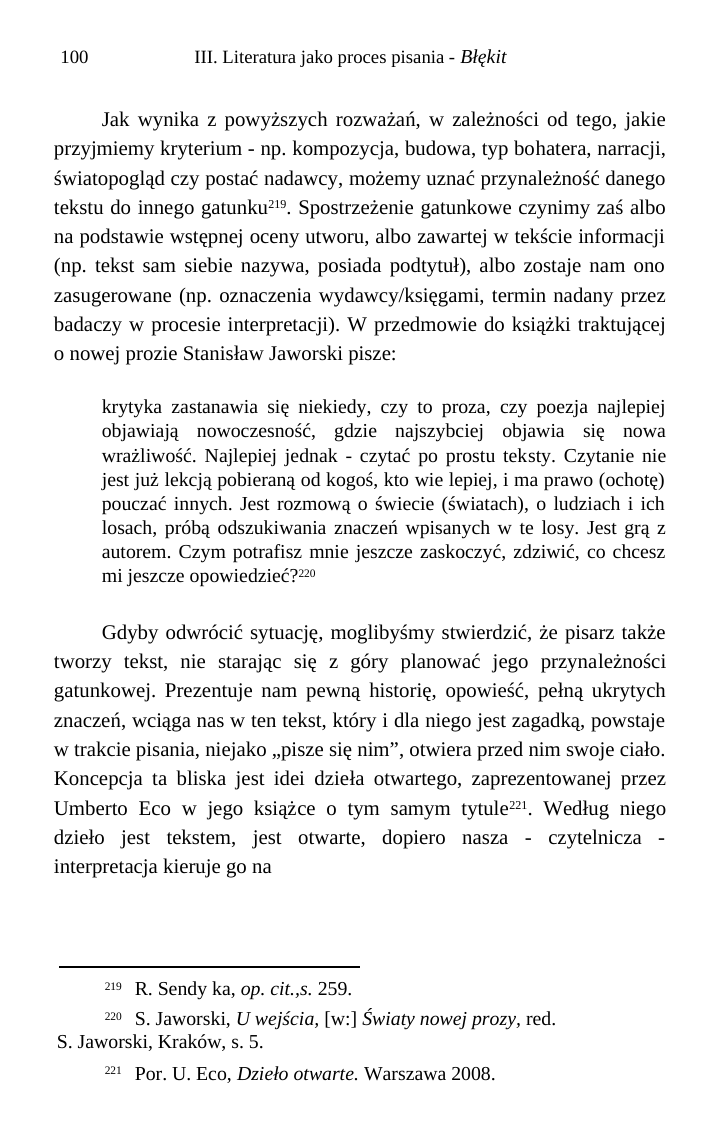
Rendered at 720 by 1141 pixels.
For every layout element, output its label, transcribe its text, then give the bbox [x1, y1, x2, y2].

text III. Literatura jako proces pisania - Błękit [194, 45, 529, 68]
text 221 Por. U. Eco, Dzieło otwarte. Warszawa 2008. [57, 1062, 664, 1085]
text S. Jaworski, Kraków, s. 5. [57, 1030, 664, 1053]
text 100 [60, 46, 92, 67]
text krytyka zastanawia się niekiedy, czy to proza, czy poezja najlepiej objawiają nowoczesność, gdzie najszybciej objawia się nowa wrażliwość. Najlepiej jednak - czytać po prostu tek­sty. Czytanie nie jest już lekcją pobieraną od kogoś, kto wie lepiej, i ma prawo (ochotę) pouczać innych. Jest rozmową o świecie (światach), o ludziach i ich losach, próbą odszuki­wania znaczeń wpisanych w te losy. Jest grą z autorem. Czym potrafisz mnie jeszcze zaskoczyć, zdziwić, co chcesz mi jeszcze opowiedzieć?220 [102, 395, 666, 587]
text 220 S. Jaworski, U wejścia, [w:] Światy nowej prozy, red. [57, 1007, 664, 1030]
text Jak wynika z powyższych rozważań, w zależności od tego, jakie przyjmiemy kryterium - np. kompozycja, budowa, typ bo­hatera, narracji, światopogląd czy postać nadawcy, możemy uznać przynależność danego tekstu do innego gatunku219. Spo­strzeżenie gatunkowe czynimy zaś albo na podstawie wstępnej oceny utworu, albo zawartej w tekście informacji (np. tekst sam siebie nazywa, posiada podtytuł), albo zostaje nam ono zasuge­rowane (np. oznaczenia wydawcy/księgami, termin nadany przez badaczy w procesie interpretacji). W przedmowie do książki traktującej o nowej prozie Stanisław Jaworski pisze: [54, 107, 666, 365]
text Gdyby odwrócić sytuację, moglibyśmy stwierdzić, że pisarz także tworzy tekst, nie starając się z góry planować jego przyna­leżności gatunkowej. Prezentuje nam pewną historię, opowieść, pełną ukrytych znaczeń, wciąga nas w ten tekst, który i dla niego jest zagadką, powstaje w trakcie pisania, niejako „pisze się nim”, otwiera przed nim swoje ciało. Koncepcja ta bliska jest idei dzie­ła otwartego, zaprezentowanej przez Umberto Eco w jego książ­ce o tym samym tytule221. Według niego dzieło jest tekstem, jest otwarte, dopiero nasza - czytelnicza - interpretacja kieruje go na [54, 620, 666, 878]
text 219 R. Sendy ka, op. cit.,s. 259. [57, 977, 664, 1000]
